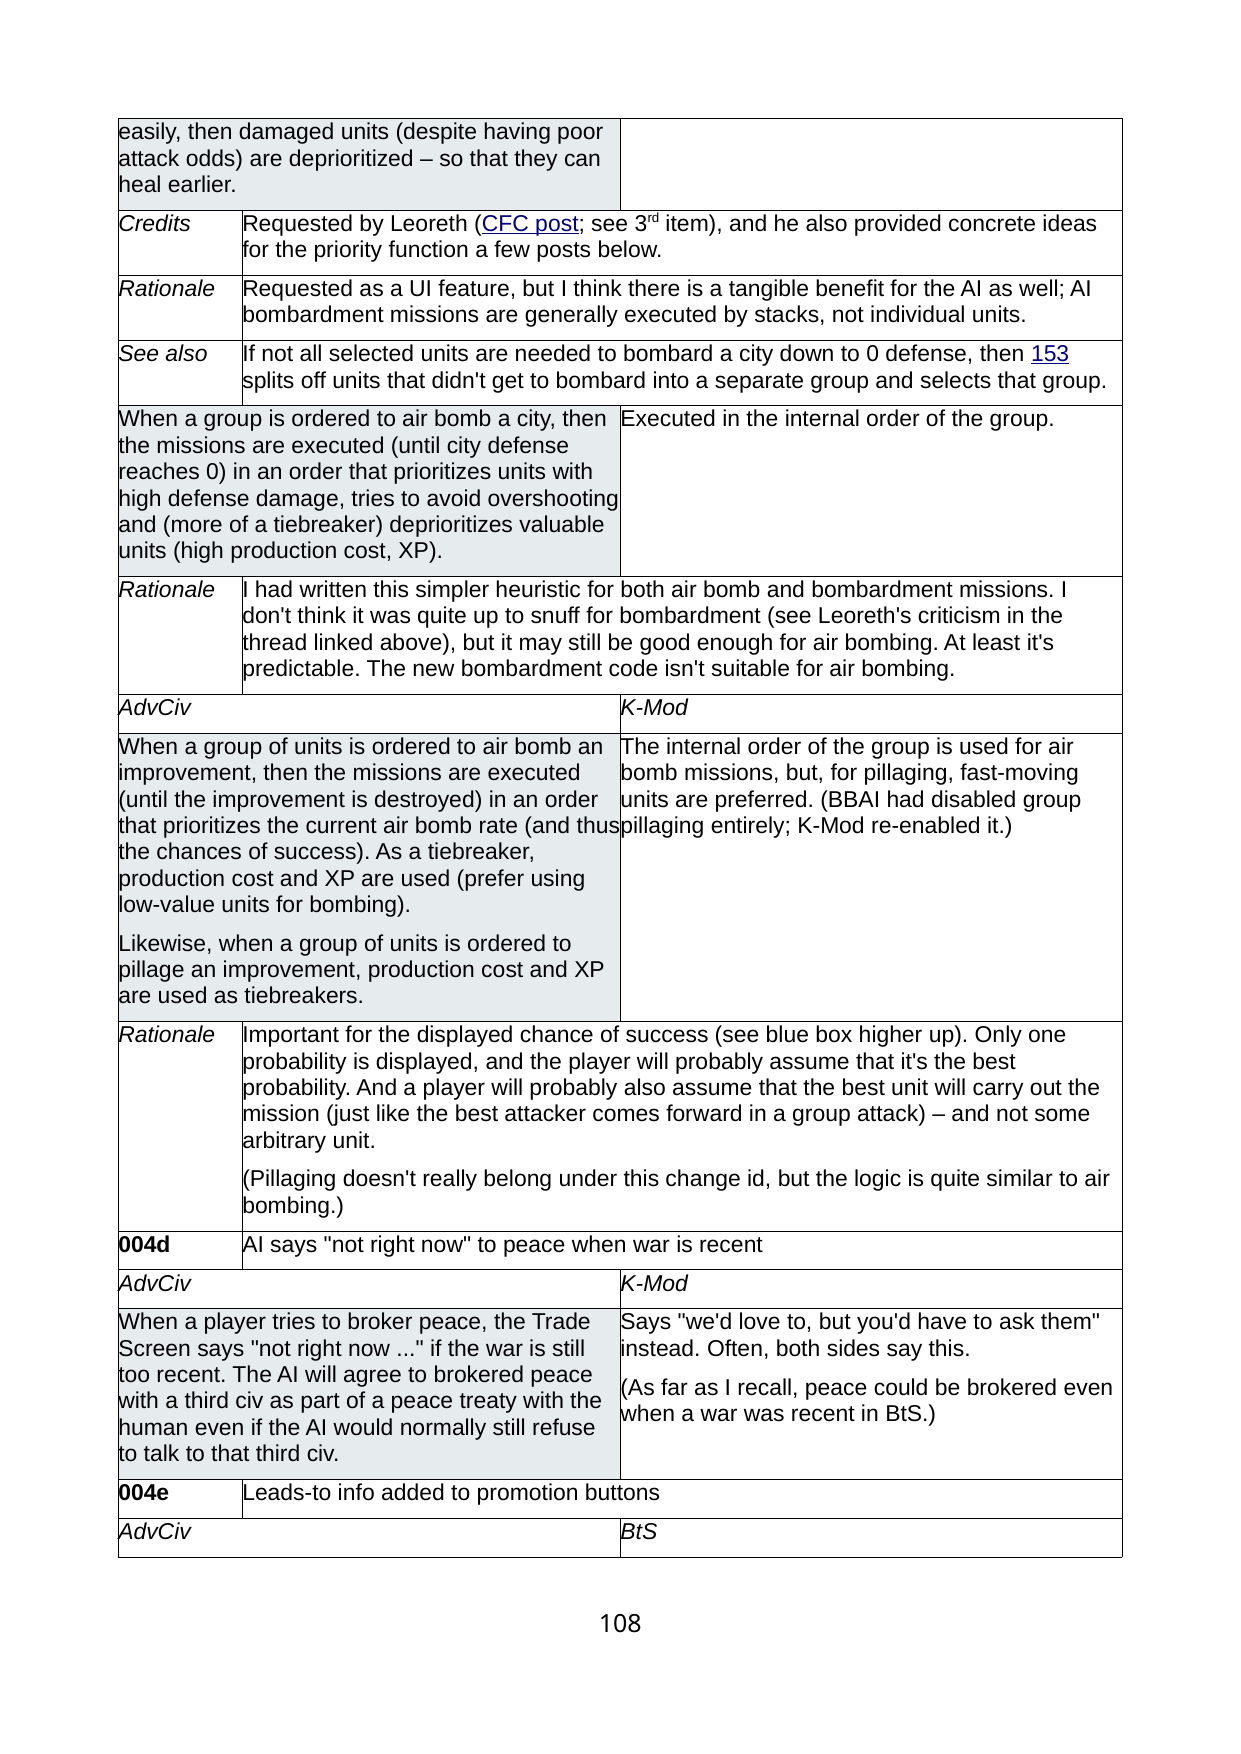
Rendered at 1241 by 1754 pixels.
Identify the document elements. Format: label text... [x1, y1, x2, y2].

table_cell AdvCiv [119, 1270, 620, 1308]
table_cell easily, then damaged units (despite having poor attack odds) are deprioritized – so that they can heal earlier. [119, 119, 620, 210]
table_cell 004e [119, 1480, 242, 1518]
table_cell Requested as a UI feature, but I think there is a tangible benefit for the AI as well; AI bombardment missions are generally executed by stacks, not individual units. [243, 276, 1122, 340]
table_cell If not all selected units are needed to bombard a city down to 0 defense, then 153 splits off units that didn't get to bombard into a separate group and selects that group. [243, 341, 1122, 405]
table_cell AI says "not right now" to peace when war is recent [243, 1232, 1122, 1269]
table_cell Rationale [119, 1022, 242, 1231]
table_cell When a group is ordered to air bomb a city, then the missions are executed (until city defense reaches 0) in an order that prioritizes units with high defense damage, tries to avoid overshooting and (more of a tiebreaker) deprioritizes valuable units (high production cost, XP). [119, 406, 620, 576]
table_cell When a player tries to broker peace, the Trade Screen says "not right now ..." if the war is still too recent. The AI will agree to brokered peace with a third civ as part of a peace treaty with the human even if the AI would normally still refuse to talk to that third civ. [119, 1309, 620, 1479]
table_cell The internal order of the group is used for air bomb missions, but, for pillaging, fast-moving units are preferred. (BBAI had disabled group pillaging entirely; K-Mod re-enabled it.) [621, 734, 1122, 1021]
table_cell AdvCiv [119, 695, 620, 733]
table_cell 004d [119, 1232, 242, 1269]
table_cell Important for the displayed chance of success (see blue box higher up). Only one probability is displayed, and the player will probably assume that it's the best probability. And a player will probably also assume that the best unit will carry out the mission (just like the best attacker comes forward in a group attack) – and not some arbitrary unit. (Pillaging doesn't really belong under this change id, but the logic is quite similar to air bombing.) [243, 1022, 1122, 1231]
table_cell When a group of units is ordered to air bomb an improvement, then the missions are executed (until the improvement is destroyed) in an order that prioritizes the current air bomb rate (and thus the chances of success). As a tiebreaker, production cost and XP are used (prefer using low-value units for bombing). Likewise, when a group of units is ordered to pillage an improvement, production cost and XP are used as tiebreakers. [119, 734, 620, 1021]
table_cell [621, 119, 1122, 210]
table_cell Leads-to info added to promotion buttons [243, 1480, 1122, 1518]
table_cell Rationale [119, 276, 242, 340]
table_cell I had written this simpler heuristic for both air bomb and bombardment missions. I don't think it was quite up to snuff for bombardment (see Leoreth's criticism in the thread linked above), but it may still be good enough for air bombing. At least it's predictable. The new bombardment code isn't suitable for air bombing. [243, 577, 1122, 694]
table_cell See also [119, 341, 242, 405]
table_cell Says "we'd love to, but you'd have to ask them" instead. Often, both sides say this. (As far as I recall, peace could be brokered even when a war was recent in BtS.) [621, 1309, 1122, 1479]
table_cell BtS [621, 1519, 1122, 1557]
table_cell Executed in the internal order of the group. [621, 406, 1122, 576]
table_cell Credits [119, 211, 242, 275]
table_cell K-Mod [621, 695, 1122, 733]
table_cell AdvCiv [119, 1519, 620, 1557]
table_cell K-Mod [621, 1270, 1122, 1308]
table_cell Rationale [119, 577, 242, 694]
table_cell Requested by Leoreth (CFC post; see 3rd item), and he also provided concrete ideas for the priority function a few posts below. [243, 211, 1122, 275]
